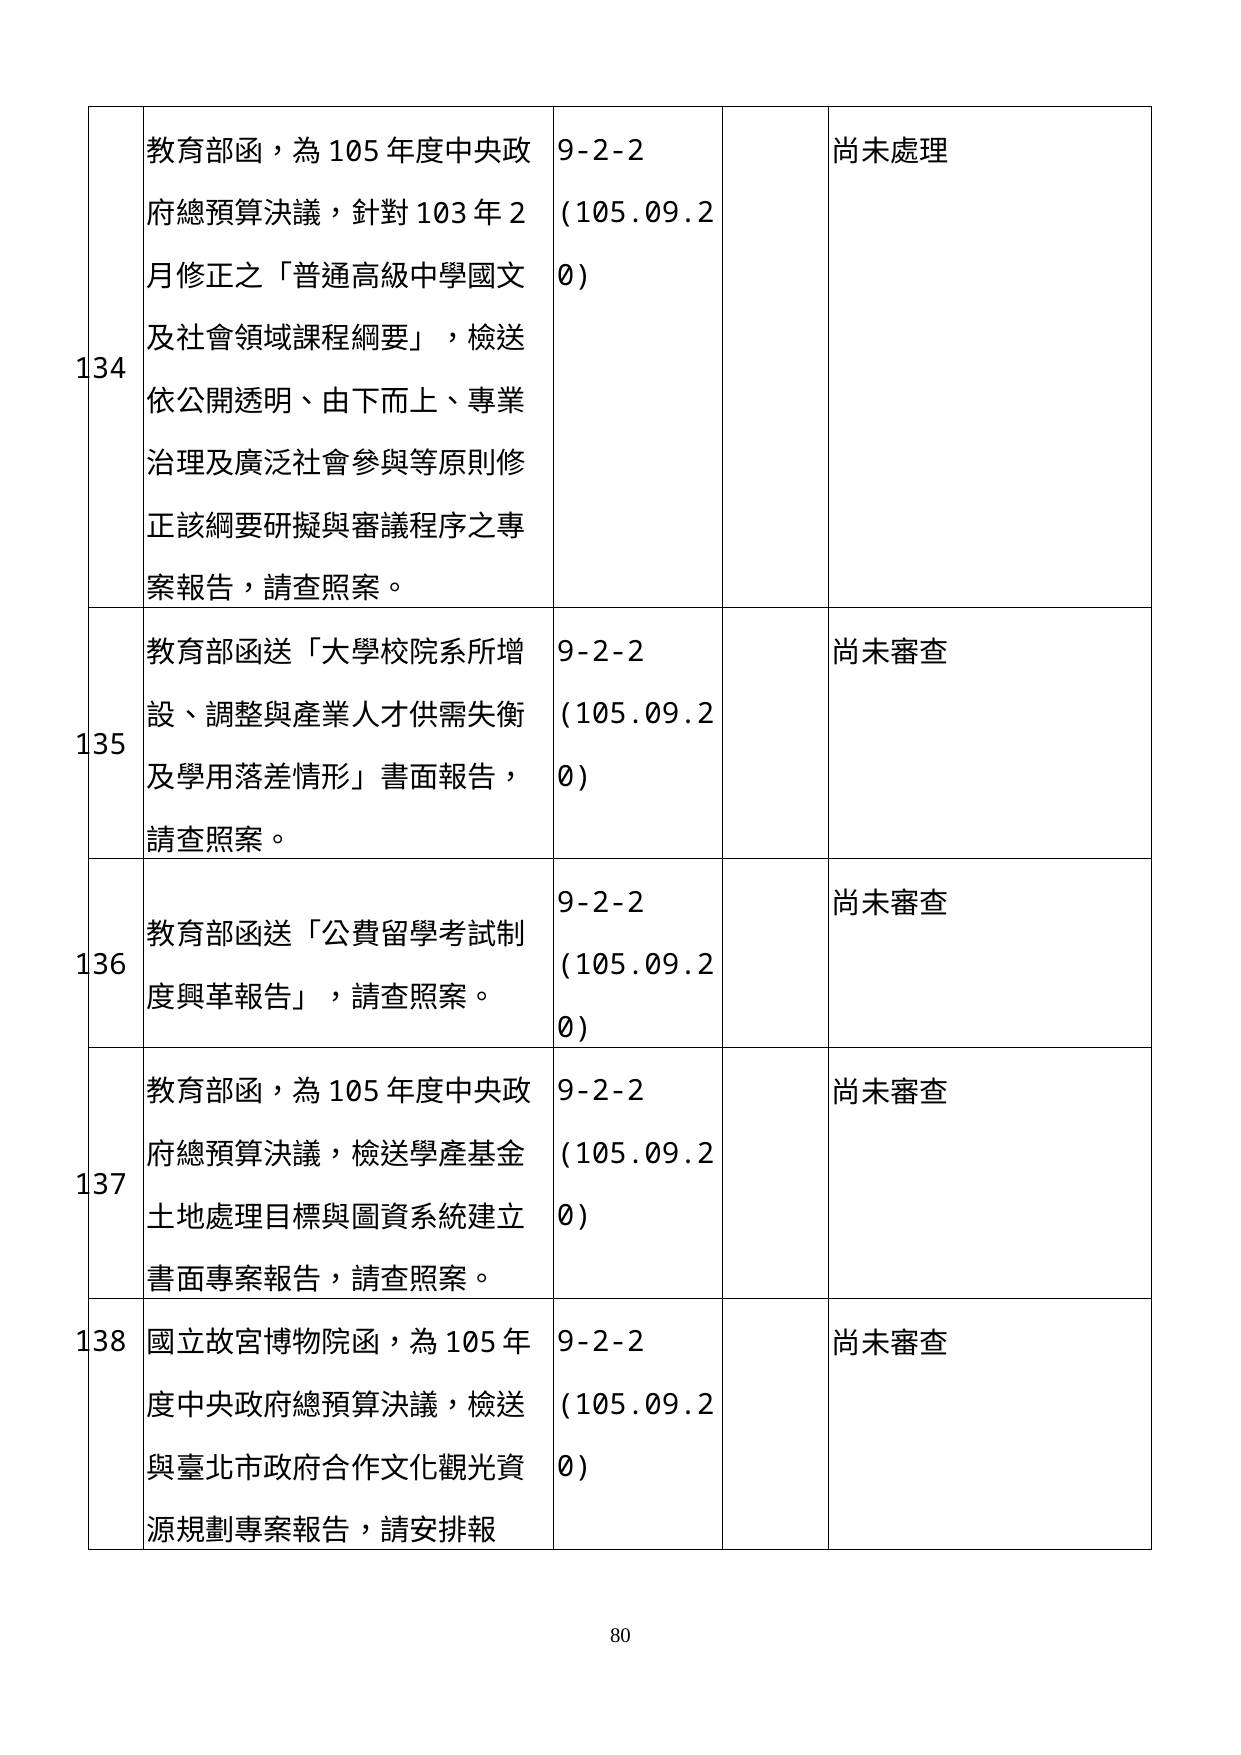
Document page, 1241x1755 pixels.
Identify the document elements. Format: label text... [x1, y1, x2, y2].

table_cell [723, 1048, 828, 1298]
table_cell 尚未審查 [829, 1048, 1151, 1298]
table_cell 9-2-2 (105.09.20) [554, 107, 722, 607]
table_cell 9-2-2 (105.09.20) [554, 1048, 722, 1298]
table_cell 尚未審查 [829, 1299, 1151, 1549]
table_cell 教育部函送「公費留學考試制度興革報告」，請查照案。 [144, 859, 553, 1047]
table_cell [89, 1048, 143, 1298]
table_cell [89, 859, 143, 1047]
table_cell [723, 1299, 828, 1549]
table_cell [723, 107, 828, 607]
table_cell [89, 1299, 143, 1549]
table_cell 尚未審查 [829, 859, 1151, 1047]
table_cell [723, 608, 828, 858]
table_cell 9-2-2 (105.09.20) [554, 1299, 722, 1549]
table_cell 9-2-2 (105.09.20) [554, 859, 722, 1047]
table_cell [89, 608, 143, 858]
table_cell [89, 107, 143, 607]
table_cell 教育部函，為105年度中央政府總預算決議，檢送學產基金土地處理目標與圖資系統建立書面專案報告，請查照案。 [144, 1048, 553, 1298]
table_cell 尚未處理 [829, 107, 1151, 607]
table_cell 尚未審查 [829, 608, 1151, 858]
table_cell 9-2-2 (105.09.20) [554, 608, 722, 858]
table_cell 教育部函送「大學校院系所增設、調整與產業人才供需失衡及學用落差情形」書面報告，請查照案。 [144, 608, 553, 858]
table_cell [723, 859, 828, 1047]
table_cell 教育部函，為105年度中央政府總預算決議，針對103年2月修正之「普通高級中學國文及社會領域課程綱要」，檢送依公開透明、由下而上、專業治理及廣泛社會參與等原則修正該綱要研擬與審議程序之專案報告，請查照案。 [144, 107, 553, 607]
table_cell 國立故宮博物院函，為105年度中央政府總預算決議，檢送與臺北市政府合作文化觀光資源規劃專案報告，請安排報 [144, 1299, 553, 1549]
